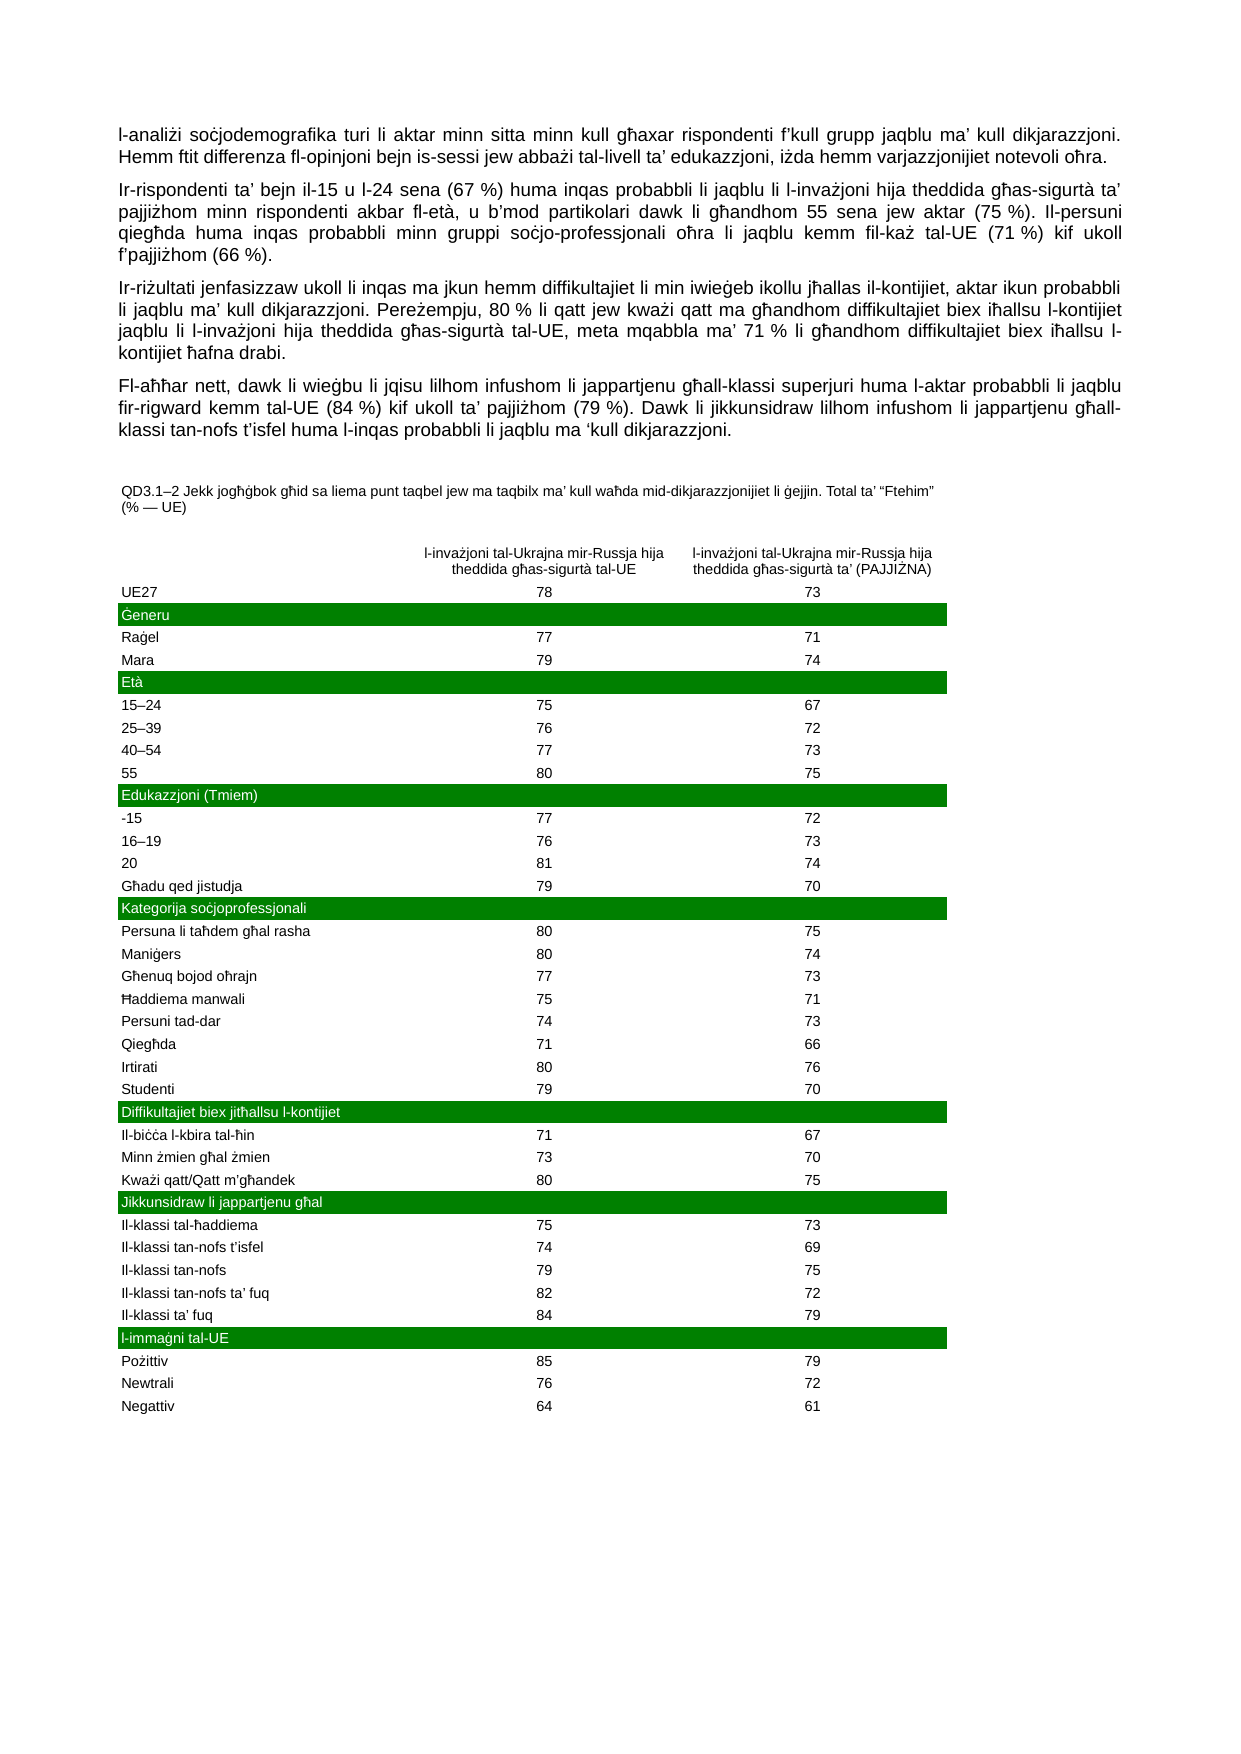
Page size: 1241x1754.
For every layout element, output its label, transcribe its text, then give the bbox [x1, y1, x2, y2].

table_cell 74 [678, 649, 947, 671]
table_cell 16–19 [118, 829, 410, 852]
table_cell 79 [410, 875, 678, 897]
table_cell 71 [678, 626, 947, 648]
text Ir-rispondenti ta’ bejn il-15 u l-24 sena (67 %) huma inqas probabbli li jaqblu li l-invażjoni hija theddida għas-sigurtà ta’ pajjiżhom minn rispondenti akbar fl-età, u b’mod partikolari dawk li għandhom 55 sena jew aktar (75 %). Il-persuni qiegħda huma inqas probabbli minn gruppi soċjo-professjonali oħra li jaqblu kemm fil-każ tal-UE (71 %) kif ukoll f’pajjiżhom (66 %). [118, 179, 1122, 265]
table_cell 25–39 [118, 716, 410, 739]
table_cell 74 [410, 1236, 678, 1259]
table_cell 76 [678, 1055, 947, 1078]
table_cell Il-klassi tan-nofs [118, 1259, 410, 1281]
table_cell 72 [678, 1281, 947, 1304]
table_cell 74 [678, 943, 947, 965]
table_cell 72 [678, 807, 947, 829]
table_cell [678, 1327, 947, 1349]
table_cell 73 [678, 581, 947, 603]
table_cell Ġeneru [118, 603, 410, 626]
table_cell 69 [678, 1236, 947, 1259]
table_cell [118, 519, 410, 541]
table_cell Negattiv [118, 1395, 410, 1417]
table_cell 74 [410, 1010, 678, 1033]
table_cell Irtirati [118, 1055, 410, 1078]
table_cell 70 [678, 875, 947, 897]
table_cell 79 [410, 1078, 678, 1101]
table_cell 55 [118, 762, 410, 784]
table_cell Jikkunsidraw li jappartjenu għal [118, 1191, 410, 1214]
table_cell [678, 519, 947, 541]
table_cell 40–54 [118, 739, 410, 762]
table_cell -15 [118, 807, 410, 829]
text Fl-aħħar nett, dawk li wieġbu li jqisu lilhom infushom li jappartjenu għall-klassi superjuri huma l-aktar probabbli li jaqblu fir-rigward kemm tal-UE (84 %) kif ukoll ta’ pajjiżhom (79 %). Dawk li jikkunsidraw lilhom infushom li jappartjenu għall-klassi tan-nofs t’isfel huma l-inqas probabbli li jaqblu ma ‘kull dikjarazzjoni. [118, 375, 1122, 440]
table_cell 80 [410, 943, 678, 965]
text l-analiżi soċjodemografika turi li aktar minn sitta minn kull għaxar rispondenti f’kull grupp jaqblu ma’ kull dikjarazzjoni. Hemm ftit differenza fl-opinjoni bejn is-sessi jew abbażi tal-livell ta’ edukazzjoni, iżda hemm varjazzjonijiet notevoli oħra. [118, 124, 1122, 167]
table_cell Kważi qatt/Qatt m’għandek [118, 1169, 410, 1191]
table_cell [410, 671, 678, 694]
table_cell Il-klassi ta’ fuq [118, 1304, 410, 1327]
table_cell 82 [410, 1281, 678, 1304]
table_cell 71 [678, 988, 947, 1010]
table_cell 79 [410, 1259, 678, 1281]
table_cell [678, 784, 947, 807]
table_cell 72 [678, 1372, 947, 1394]
table_cell 84 [410, 1304, 678, 1327]
table_cell 79 [678, 1349, 947, 1372]
table_cell l-invażjoni tal-Ukrajna mir-Russja hija theddida għas-sigurtà ta’ (PAJJIŻNA) [678, 541, 947, 581]
table_cell 67 [678, 1123, 947, 1146]
table_cell 75 [678, 1169, 947, 1191]
table_cell 77 [410, 965, 678, 988]
table_cell 79 [410, 649, 678, 671]
table_cell 75 [410, 1214, 678, 1236]
table_cell 77 [410, 739, 678, 762]
table_cell 61 [678, 1395, 947, 1417]
table_cell 77 [410, 807, 678, 829]
table_cell 76 [410, 1372, 678, 1394]
table_cell UE27 [118, 581, 410, 603]
table_cell [410, 1327, 678, 1349]
table_cell Diffikultajiet biex jitħallsu l-kontijiet [118, 1101, 410, 1123]
table_cell Minn żmien għal żmien [118, 1146, 410, 1168]
table_cell Kategorija soċjoprofessjonali [118, 897, 410, 920]
table_cell 80 [410, 1169, 678, 1191]
table_cell [410, 1101, 678, 1123]
table_cell Persuni tad-dar [118, 1010, 410, 1033]
table_cell [410, 784, 678, 807]
table_cell Raġel [118, 626, 410, 648]
table_cell 79 [678, 1304, 947, 1327]
table_cell 76 [410, 716, 678, 739]
table_cell 80 [410, 762, 678, 784]
table_cell 73 [678, 1214, 947, 1236]
table_cell 64 [410, 1395, 678, 1417]
table_cell 80 [410, 1055, 678, 1078]
table_cell Studenti [118, 1078, 410, 1101]
table_cell Qiegħda [118, 1033, 410, 1055]
table_cell Maniġers [118, 943, 410, 965]
table_cell 71 [410, 1123, 678, 1146]
table_cell Għadu qed jistudja [118, 875, 410, 897]
table_cell 78 [410, 581, 678, 603]
table_cell Għenuq bojod oħrajn [118, 965, 410, 988]
table_cell 66 [678, 1033, 947, 1055]
table_cell Età [118, 671, 410, 694]
table_cell [410, 897, 678, 920]
table_cell Ħaddiema manwali [118, 988, 410, 1010]
table_cell [678, 1191, 947, 1214]
table_cell Persuna li taħdem għal rasha [118, 920, 410, 942]
table_cell 75 [410, 694, 678, 716]
table_cell 73 [678, 965, 947, 988]
table_cell 85 [410, 1349, 678, 1372]
table_cell 73 [678, 829, 947, 852]
table_cell [678, 897, 947, 920]
table_cell 75 [678, 762, 947, 784]
table_cell [678, 671, 947, 694]
table_cell 70 [678, 1146, 947, 1168]
table_cell l-invażjoni tal-Ukrajna mir-Russja hija theddida għas-sigurtà tal-UE [410, 541, 678, 581]
table_cell 15–24 [118, 694, 410, 716]
table_cell [678, 1101, 947, 1123]
table_cell 74 [678, 852, 947, 874]
text Ir-riżultati jenfasizzaw ukoll li inqas ma jkun hemm diffikultajiet li min iwieġeb ikollu jħallas il-kontijiet, aktar ikun probabbli li jaqblu ma’ kull dikjarazzjoni. Pereżempju, 80 % li qatt jew kważi qatt ma għandhom diffikultajiet biex iħallsu l-kontijiet jaqblu li l-invażjoni hija theddida għas-sigurtà tal-UE, meta mqabbla ma’ 71 % li għandhom diffikultajiet biex iħallsu l-kontijiet ħafna drabi. [118, 277, 1122, 363]
table_cell 73 [410, 1146, 678, 1168]
table_cell Mara [118, 649, 410, 671]
table_cell Il-biċċa l-kbira tal-ħin [118, 1123, 410, 1146]
table_cell 70 [678, 1078, 947, 1101]
table_header QD3.1–2 Jekk jogħġbok għid sa liema punt taqbel jew ma taqbilx ma’ kull waħda mid-dikjarazzjonijiet li ġejjin. Total ta’ “Ftehim” (% — UE) [118, 479, 947, 519]
table_cell 75 [678, 920, 947, 942]
table_cell 71 [410, 1033, 678, 1055]
table_cell Edukazzjoni (Tmiem) [118, 784, 410, 807]
table_cell [678, 603, 947, 626]
table_cell [410, 519, 678, 541]
table_cell 73 [678, 739, 947, 762]
table_cell [410, 603, 678, 626]
table_cell l-immaġni tal-UE [118, 1327, 410, 1349]
table_cell Il-klassi tan-nofs t’isfel [118, 1236, 410, 1259]
table_cell 20 [118, 852, 410, 874]
table_cell [118, 541, 410, 581]
table_cell 76 [410, 829, 678, 852]
table_cell Il-klassi tan-nofs ta’ fuq [118, 1281, 410, 1304]
table_cell 67 [678, 694, 947, 716]
table_cell 75 [678, 1259, 947, 1281]
table_cell Pożittiv [118, 1349, 410, 1372]
table_cell Newtrali [118, 1372, 410, 1394]
table_cell 75 [410, 988, 678, 1010]
table_cell 72 [678, 716, 947, 739]
table_cell 73 [678, 1010, 947, 1033]
table_cell 81 [410, 852, 678, 874]
table_cell [410, 1191, 678, 1214]
table_cell Il-klassi tal-ħaddiema [118, 1214, 410, 1236]
table_cell 80 [410, 920, 678, 942]
table_cell 77 [410, 626, 678, 648]
